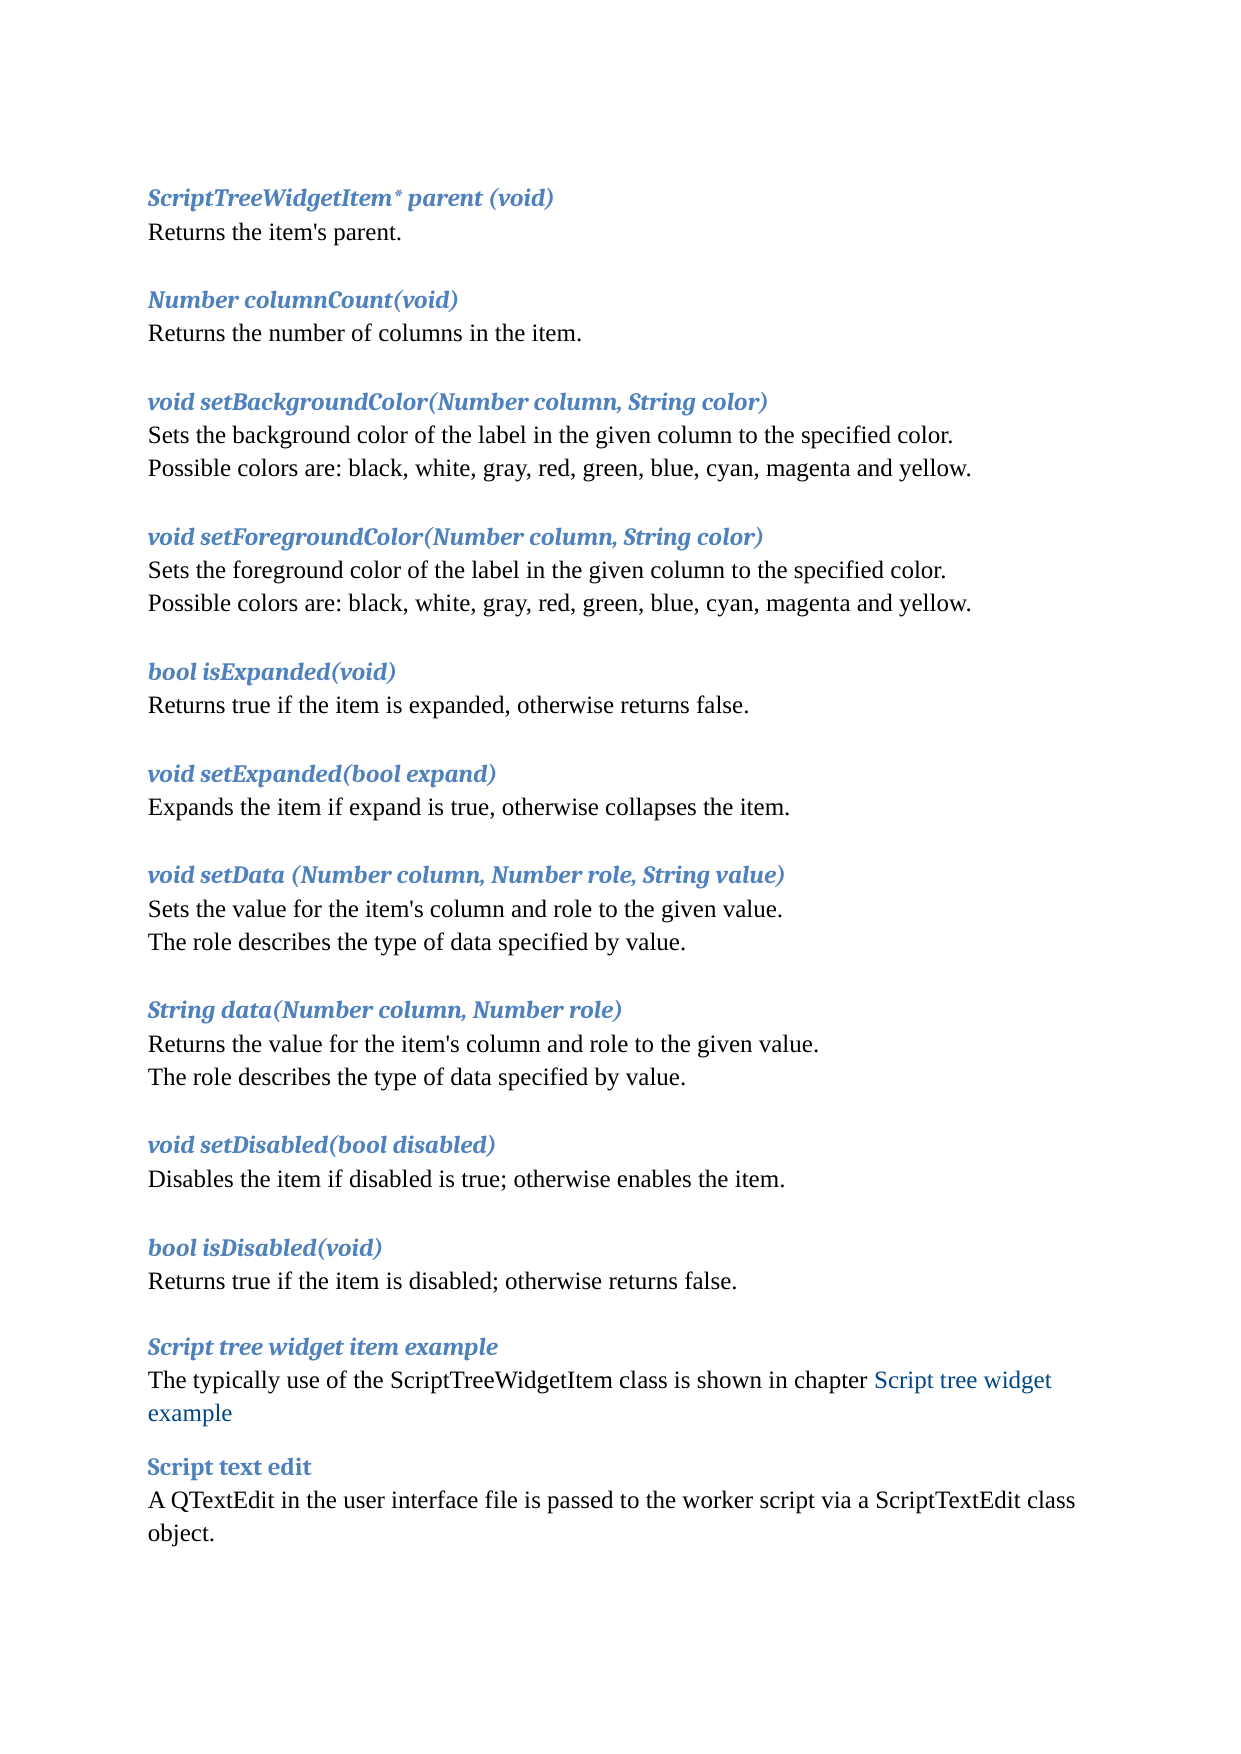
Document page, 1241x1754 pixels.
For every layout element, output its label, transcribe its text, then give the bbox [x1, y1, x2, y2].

text Sets the value for the item's column and role to the given value. [148, 894, 1093, 923]
text Returns the item's parent. [148, 217, 1093, 245]
subtitle String data(Number column, Number role) [148, 996, 1093, 1025]
subtitle void setData (Number column, Number role, String value) [148, 861, 1093, 890]
subtitle Script tree widget item example [148, 1332, 1093, 1361]
text Returns the value for the item's column and role to the given value. [148, 1029, 1093, 1058]
text A QTextEdit in the user interface file is passed to the worker script via a ScriptTextEdit class object. [148, 1485, 1093, 1547]
text Disables the item if disabled is true; otherwise enables the item. [148, 1164, 1093, 1193]
subtitle ScriptTreeWidgetItem* parent (void) [148, 183, 1093, 212]
text Sets the foreground color of the label in the given column to the specified color. [148, 556, 1093, 584]
subtitle bool isDisabled(void) [148, 1233, 1093, 1262]
text The role describes the type of data specified by value. [148, 927, 1093, 956]
subtitle Script text edit [148, 1452, 1093, 1481]
text Returns true if the item is expanded, otherwise returns false. [148, 691, 1093, 719]
subtitle void setDisabled(bool disabled) [148, 1131, 1093, 1160]
text Possible colors are: black, white, gray, red, green, blue, cyan, magenta and yellow. [148, 588, 1093, 617]
subtitle Number columnCount(void) [148, 286, 1093, 314]
subtitle void setExpanded(bool expand) [148, 759, 1093, 788]
subtitle void setBackgroundColor(Number column, String color) [148, 387, 1093, 416]
text Possible colors are: black, white, gray, red, green, blue, cyan, magenta and yellow. [148, 453, 1093, 482]
text The role describes the type of data specified by value. [148, 1062, 1093, 1091]
text Expands the item if expand is true, otherwise collapses the item. [148, 792, 1093, 821]
text Sets the background color of the label in the given column to the specified color. [148, 421, 1093, 449]
text Returns the number of columns in the item. [148, 318, 1093, 347]
text Returns true if the item is disabled; otherwise returns false. [148, 1266, 1093, 1295]
subtitle void setForegroundColor(Number column, String color) [148, 522, 1093, 551]
subtitle bool isExpanded(void) [148, 657, 1093, 686]
text The typically use of the ScriptTreeWidgetItem class is shown in chapter Script tree widget example [148, 1366, 1093, 1427]
